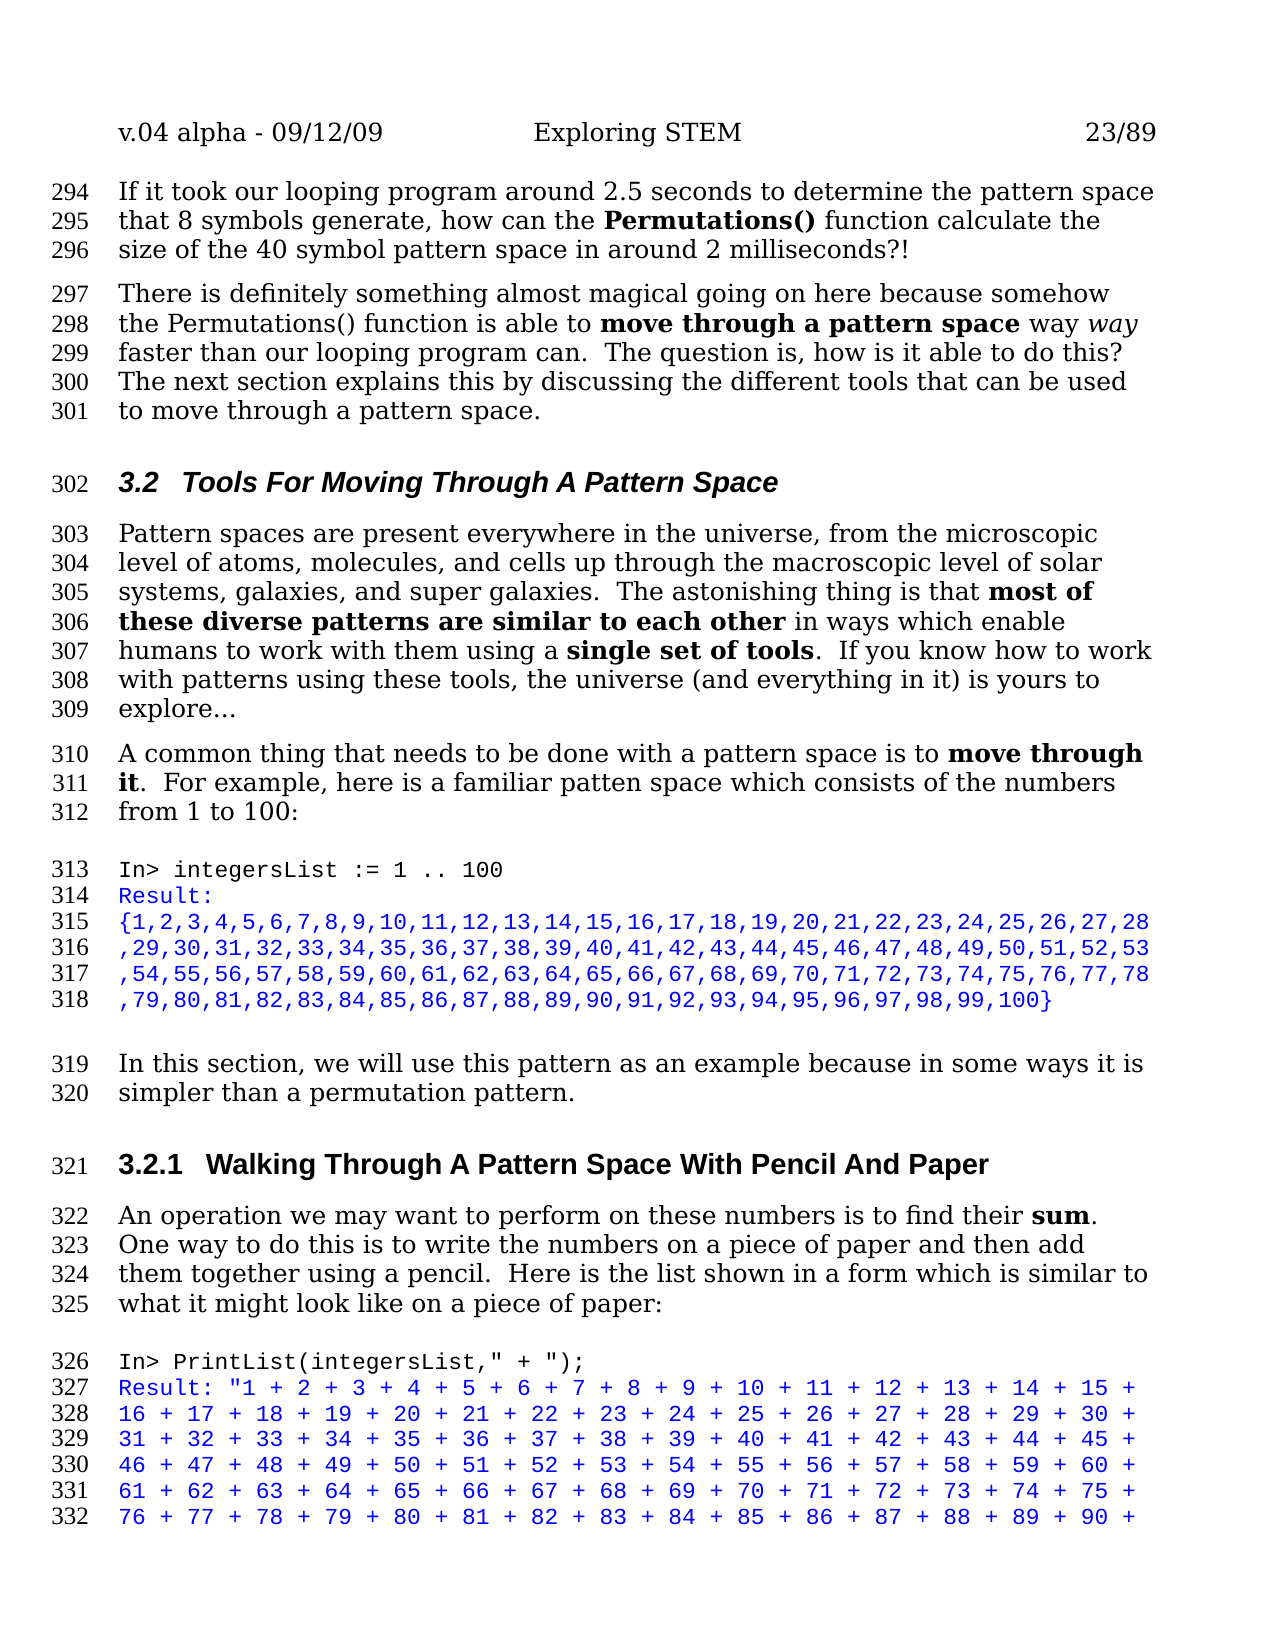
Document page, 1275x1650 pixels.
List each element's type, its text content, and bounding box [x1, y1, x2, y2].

text Pattern spaces are present everywhere in the universe, from the microscopic level of atoms, molecules, and cells up through the macroscopic level of solar systems, galaxies, and super galaxies. The astonishing thing is that most of these diverse patterns are similar to each other in ways which enable humans to work with them using a single set of tools. If you know how to work with patterns using these tools, the universe (and everything in it) is yours to explore... [118, 519, 1157, 724]
text A common thing that needs to be done with a pattern space is to move through it. For example, here is a familiar patten space which consists of the numbers from 1 to 100: [118, 739, 1157, 827]
text An operation we may want to perform on these numbers is to find their sum. One way to do this is to write the numbers on a piece of paper and then add them together using a pencil. Here is the list shown in a form which is similar to what it might look like on a piece of paper: [118, 1201, 1157, 1318]
text In this section, we will use this pattern as an example because in some ways it is simpler than a permutation pattern. [118, 1049, 1157, 1108]
text If it took our looping program around 2.5 seconds to determine the pattern space that 8 symbols generate, how can the Permutations() function calculate the size of the 40 symbol pattern space in around 2 milliseconds?! [118, 177, 1157, 264]
text In> PrintList(integersList," + "); [118, 1350, 1157, 1376]
text There is definitely something almost magical going on here because somehow the Permutations() function is able to move through a pattern space way way faster than our looping program can. The question is, how is it able to do this? The next section explains this by discussing the different tools that can be used to move through a pattern space. [118, 279, 1157, 426]
text Result: {1,2,3,4,5,6,7,8,9,10,11,12,13,14,15,16,17,18,19,20,21,22,23,24,25,26,27,28,29,30,31,32,33,34,35,36,37,38,39,40,41,42,43,44,45,46,47,48,49,50,51,52,53,54,55,56,57,58,59,60,61,62,63,64,65,66,67,68,69,70,71,72,73,74,75,76,77,78,79,80,81,82,83,84,85,86,87,88,89,90,91,92,93,94,95,96,97,98,99,100} [118, 885, 1157, 1014]
text Result: "1 + 2 + 3 + 4 + 5 + 6 + 7 + 8 + 9 + 10 + 11 + 12 + 13 + 14 + 15 + 16 + 17 + 18 + 19 + 20 + 21 + 22 + 23 + 24 + 25 + 26 + 27 + 28 + 29 + 30 + 31 + 32 + 33 + 34 + 35 + 36 + 37 + 38 + 39 + 40 + 41 + 42 + 43 + 44 + 45 + 46 + 47 + 48 + 49 + 50 + 51 + 52 + 53 + 54 + 55 + 56 + 57 + 58 + 59 + 60 + 61 + 62 + 63 + 64 + 65 + 66 + 67 + 68 + 69 + 70 + 71 + 72 + 73 + 74 + 75 + 76 + 77 + 78 + 79 + 80 + 81 + 82 + 83 + 84 + 85 + 86 + 87 + 88 + 89 + 90 + [118, 1376, 1157, 1532]
text In> integersList := 1 .. 100 [118, 859, 1157, 885]
subtitle Tools For Moving Through A Pattern Space [118, 464, 1157, 498]
subtitle Walking Through A Pattern Space With Pencil And Paper [118, 1147, 1157, 1180]
